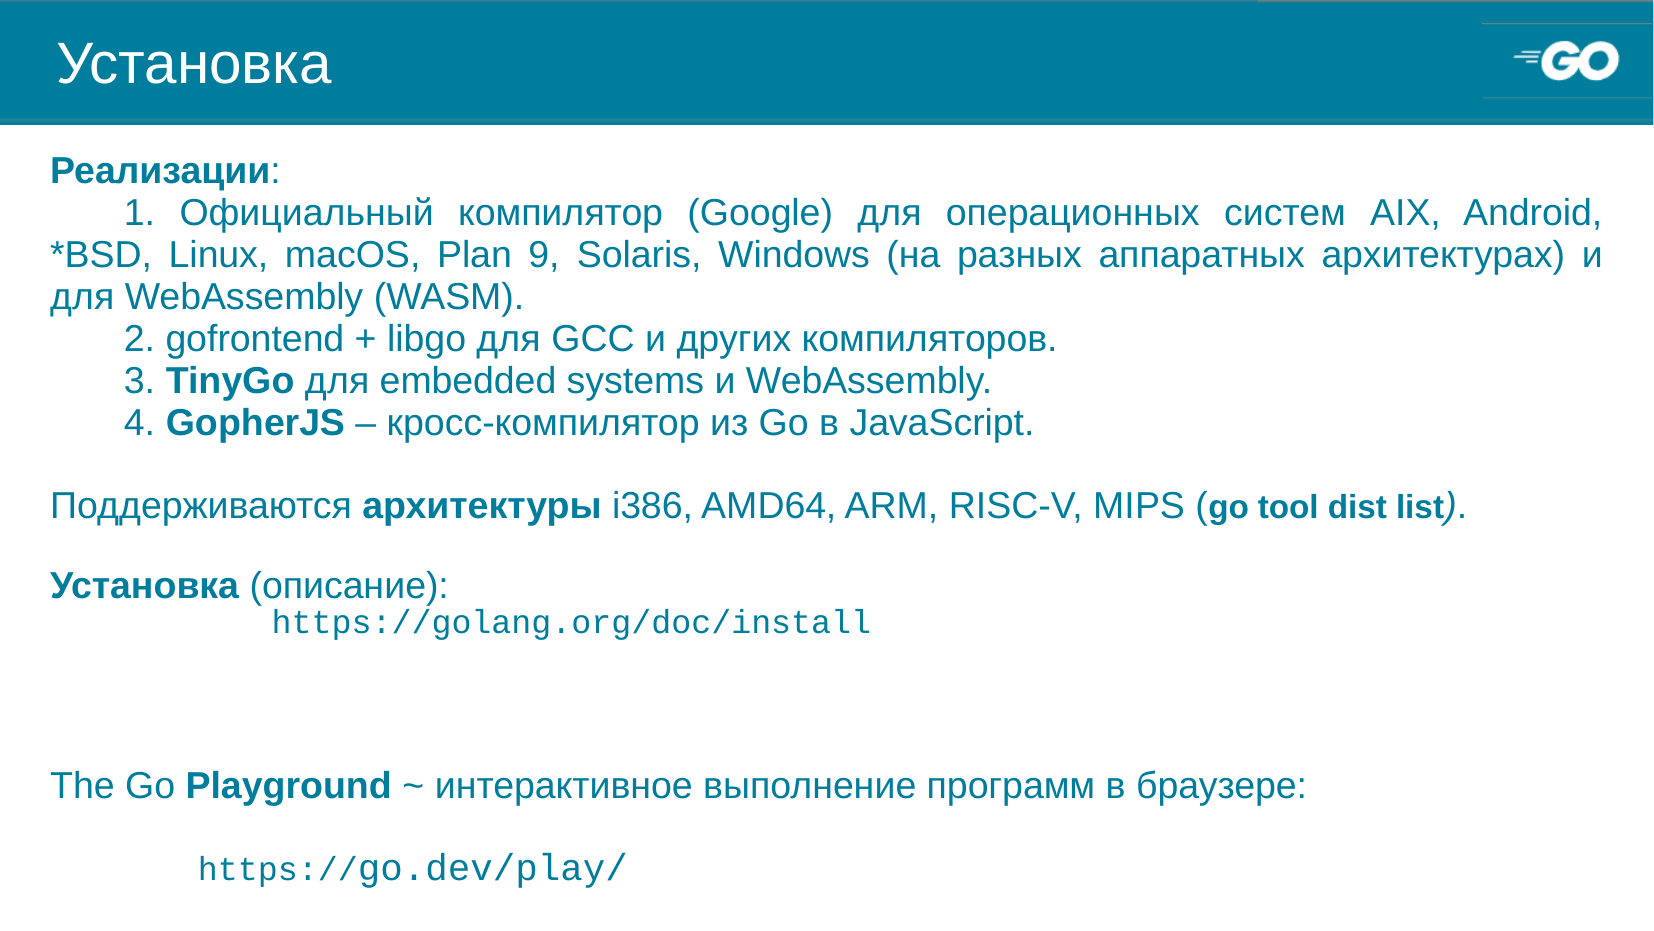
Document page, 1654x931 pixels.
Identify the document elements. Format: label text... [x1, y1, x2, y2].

text_box Установка [41, 23, 1495, 104]
picture [1542, 41, 1619, 81]
text_box Реализации: 1. Официальный компилятор (Google) для операционных систем AIX, Android, *BSD, Linux, macOS, Plan 9, Solaris, Windows (на разных аппаратных архитектурах) и для WebAssembly (WASM). 2. gofrontend + libgo для GCC и других компиляторов. 3. TinyGo для embedded systems и WebAssembly. 4. GopherJS – кросс-компилятор из Go в JavaScript. Поддерживаются архитектуры i386, AMD64, ARM, RISC-V, MIPS (go tool dist list). Установка (описание): https://golang.org/doc/install The Go Playground ~ интерактивное выполнение программ в браузере: https://go.dev/play/ [35, 141, 1619, 907]
